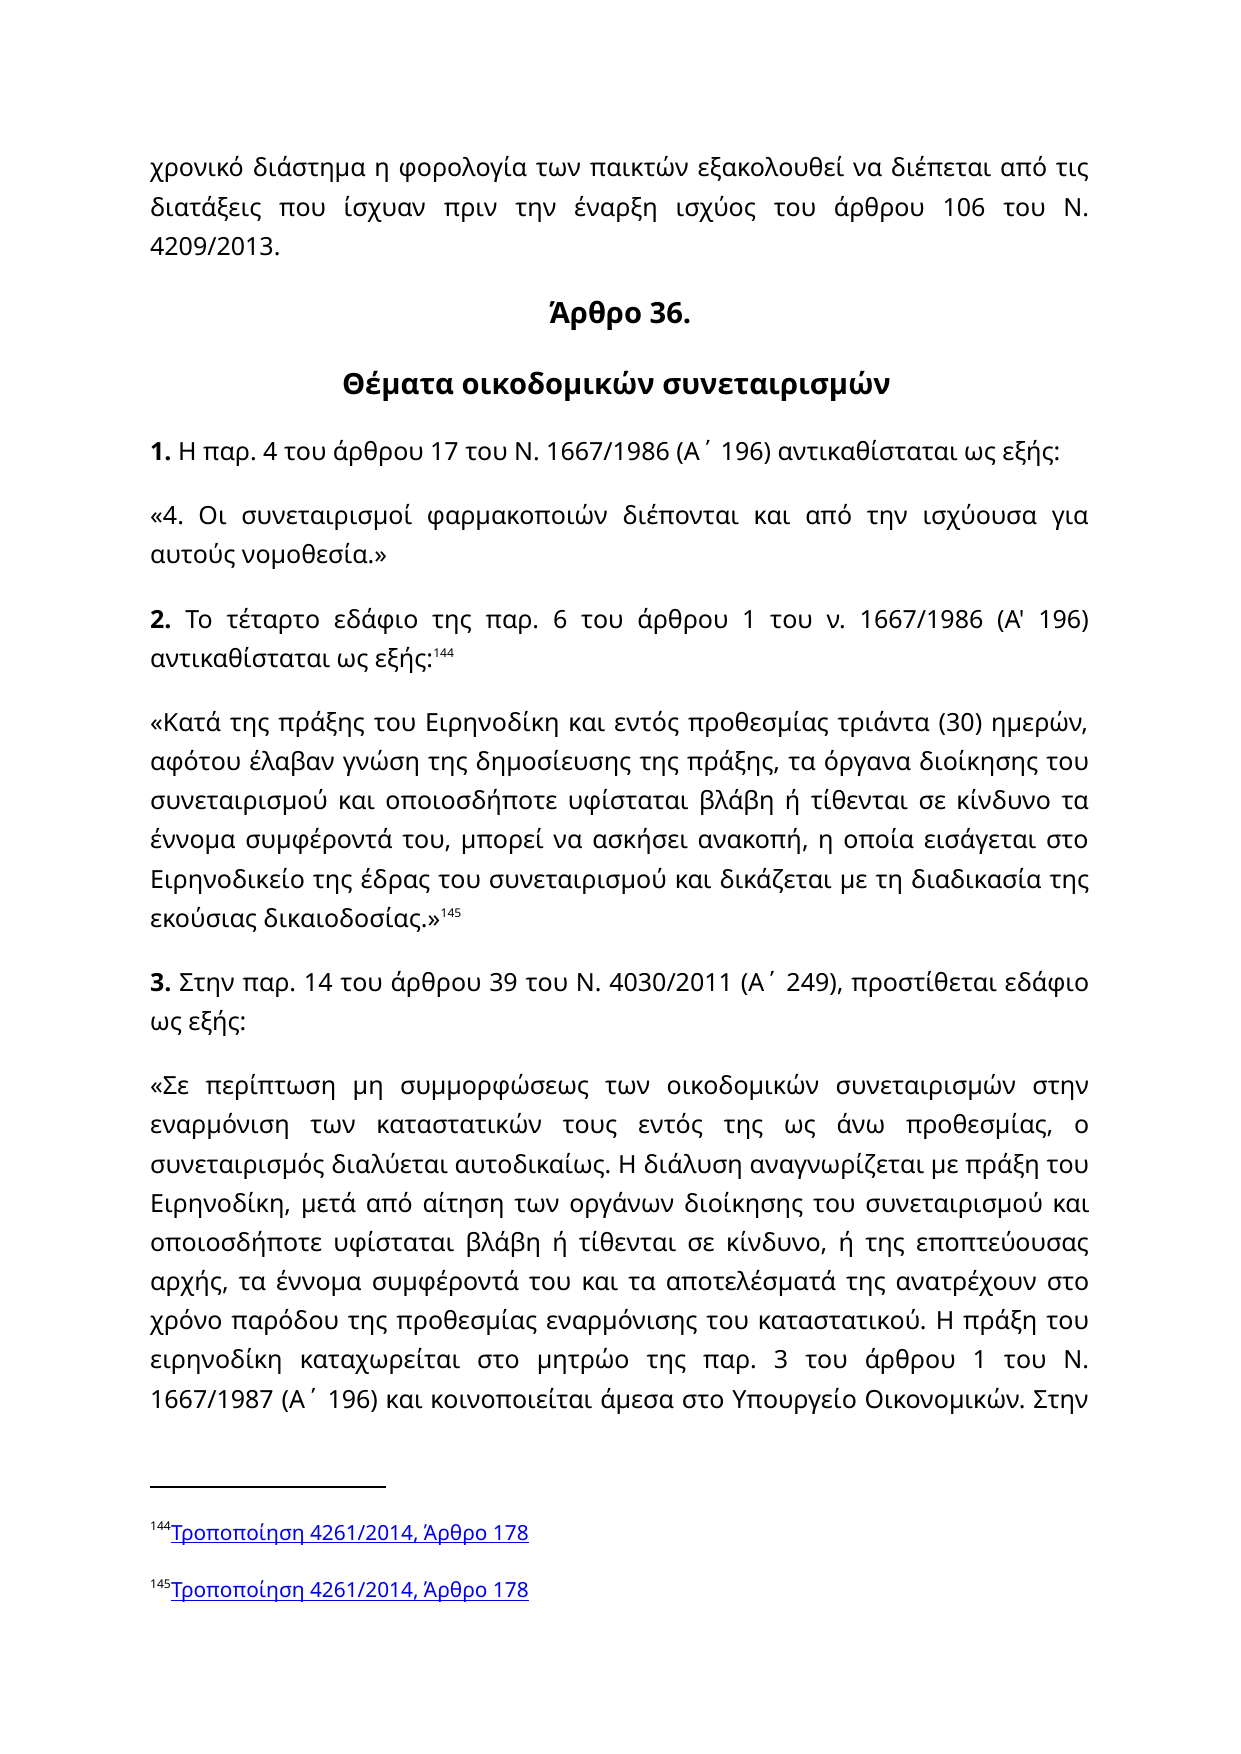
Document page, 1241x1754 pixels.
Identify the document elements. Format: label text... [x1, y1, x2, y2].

subtitle Άρθρο 36. [150, 292, 1090, 332]
text 2. Το τέταρτο εδάφιο της παρ. 6 του άρθρου 1 του ν. 1667/1986 (Α' 196) αντικαθίσταται ως εξής: [150, 601, 1090, 674]
text «4. Οι συνεταιρισμοί φαρμακοποιών διέπονται και από την ισχύουσα για αυτούς νομοθεσία.» [150, 498, 1090, 571]
text χρονικό διάστημα η φορολογία των παικτών εξακολουθεί να διέπεται από τις διατάξεις που ίσχυαν πριν την έναρξη ισχύος του άρθρου 106 του Ν. 4209/2013. [150, 150, 1090, 262]
text Τροποποίηση 4261/2014, Άρθρο 178 [150, 1518, 1090, 1546]
text Τροποποίηση 4261/2014, Άρθρο 178 [150, 1576, 1090, 1604]
subtitle Θέματα οικοδομικών συνεταιρισμών [150, 363, 1090, 403]
text 1. Η παρ. 4 του άρθρου 17 του Ν. 1667/1986 (Α΄ 196) αντικαθίσταται ως εξής: [150, 434, 1090, 468]
text «Σε περίπτωση μη συμμορφώσεως των οικοδομικών συνεταιρισμών στην εναρμόνιση των καταστατικών τους εντός της ως άνω προθεσμίας, ο συνεταιρισμός διαλύεται αυτοδικαίως. Η διάλυση αναγνωρίζεται με πράξη του Ειρηνοδίκη, μετά από αίτηση των οργάνων διοίκησης του συνεταιρισμού και οποιοσδήποτε υφίσταται βλάβη ή τίθενται σε κίνδυνο, ή της εποπτεύουσας αρχής, τα έννομα συμφέροντά του και τα αποτελέσματά της ανατρέχουν στο χρόνο παρόδου της προθεσμίας εναρμόνισης του καταστατικού. Η πράξη του ειρηνοδίκη καταχωρείται στο μητρώο της παρ. 3 του άρθρου 1 του Ν. 1667/1987 (Α΄ 196) και κοινοποιείται άμεσα στο Υπουργείο Οικονομικών. Στην [150, 1068, 1090, 1415]
text «Κατά της πράξης του Ειρηνοδίκη και εντός προθεσμίας τριάντα (30) ημερών, αφότου έλαβαν γνώση της δημοσίευσης της πράξης, τα όργανα διοίκησης του συνεταιρισμού και οποιοσδήποτε υφίσταται βλάβη ή τίθενται σε κίνδυνο τα έννομα συμφέροντά του, μπορεί να ασκήσει ανακοπή, η οποία εισάγεται στο Ειρηνοδικείο της έδρας του συνεταιρισμού και δικάζεται με τη διαδικασία της εκούσιας δικαιοδοσίας.» [150, 704, 1090, 934]
text 3. Στην παρ. 14 του άρθρου 39 του Ν. 4030/2011 (Α΄ 249), προστίθεται εδάφιο ως εξής: [150, 964, 1090, 1038]
